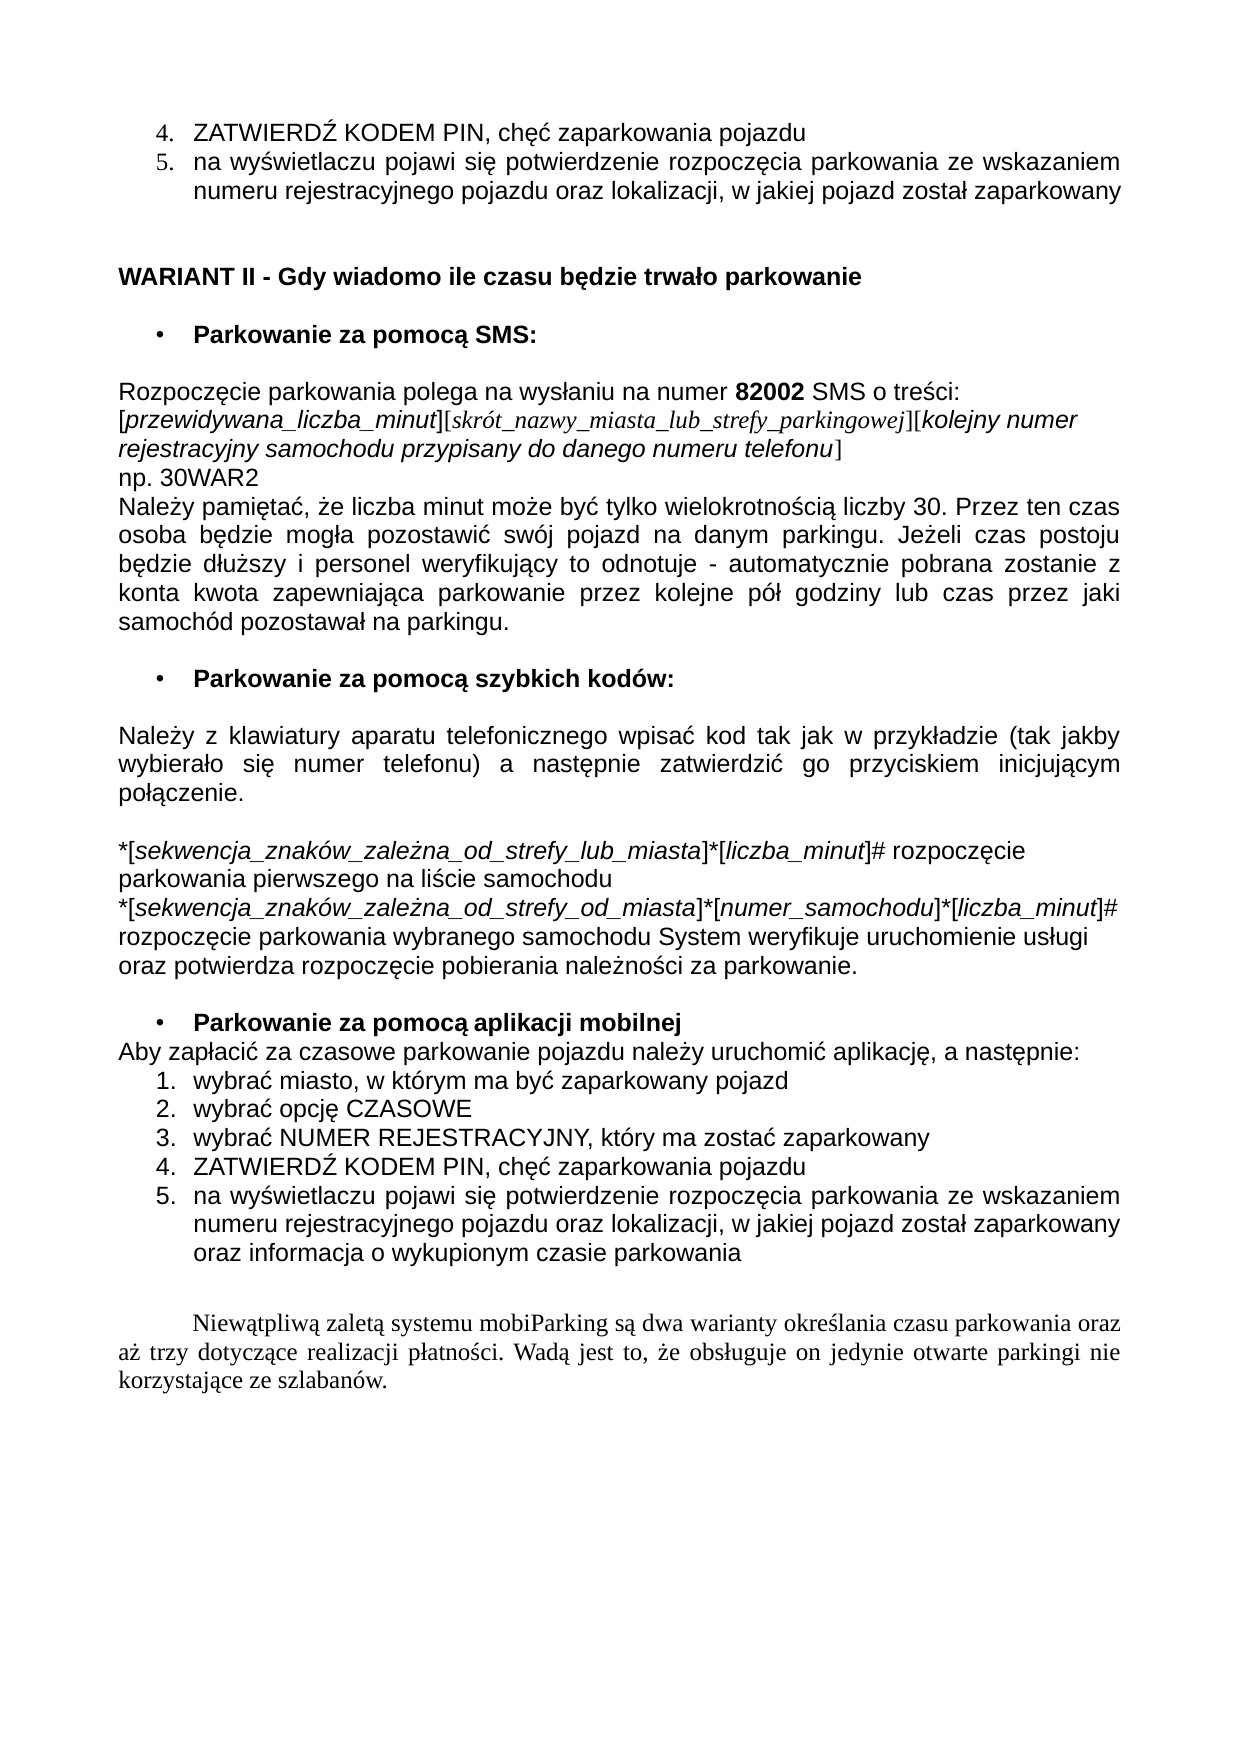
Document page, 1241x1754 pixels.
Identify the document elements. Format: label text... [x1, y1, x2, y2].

text *[sekwencja_znaków_zależna_od_strefy_lub_miasta]*[liczba_minut]# rozpoczęcie parkowania pierwszego na liście samochodu [118, 836, 1122, 893]
list Parkowanie za pomocą SMS: [156, 319, 1122, 348]
text Aby zapłacić za czasowe parkowanie pojazdu należy uruchomić aplikację, a następnie: [118, 1037, 1122, 1066]
list [przewidywana_liczba_minut][skrót_nazwy_miasta_lub_strefy_parkingowej][kolejny numer rejestracyjny samochodu przypisany do danego numeru telefonu] [118, 405, 1122, 463]
text Rozpoczęcie parkowania polega na wysłaniu na numer 82002 SMS o treści: [118, 348, 1122, 405]
list na wyświetlaczu pojawi się potwierdzenie rozpoczęcia parkowania ze wskazaniem numeru rejestracyjnego pojazdu oraz lokalizacji, w jakiej pojazd został zaparkowany [156, 147, 1122, 204]
list Należy pamiętać, że liczba minut może być tylko wielokrotnością liczby 30. Przez ten czas osoba będzie mogła pozostawić swój pojazd na danym parkingu. Jeżeli czas postoju będzie dłuższy i personel weryfikujący to odnotuje - automatycznie pobrana zostanie z konta kwota zapewniająca parkowanie przez kolejne pół godziny lub czas przez jaki samochód pozostawał na parkingu. [118, 492, 1122, 636]
list wybrać opcję CZASOWE [156, 1094, 1122, 1123]
text Należy z klawiatury aparatu telefonicznego wpisać kod tak jak w przykładzie (tak jakby wybierało się numer telefonu) a następnie zatwierdzić go przyciskiem inicjującym połączenie. [118, 692, 1122, 807]
list na wyświetlaczu pojawi się potwierdzenie rozpoczęcia parkowania ze wskazaniem numeru rejestracyjnego pojazdu oraz lokalizacji, w jakiej pojazd został zaparkowany oraz informacja o wykupionym czasie parkowania [156, 1181, 1122, 1267]
text WARIANT II - Gdy wiadomo ile czasu będzie trwało parkowanie [118, 262, 1122, 291]
list wybrać NUMER REJESTRACYJNY, który ma zostać zaparkowany [156, 1123, 1122, 1152]
list ZATWIERDŹ KODEM PIN, chęć zaparkowania pojazdu [156, 118, 1122, 147]
text *[sekwencja_znaków_zależna_od_strefy_od_miasta]*[numer_samochodu]*[liczba_minut]# rozpoczęcie parkowania wybranego samochodu System weryfikuje uruchomienie usługi oraz potwierdza rozpoczęcie pobierania należności za parkowanie. [118, 893, 1122, 1008]
list np. 30WAR2 [118, 463, 1122, 492]
list wybrać miasto, w którym ma być zaparkowany pojazd [156, 1066, 1122, 1094]
list ZATWIERDŹ KODEM PIN, chęć zaparkowania pojazdu [156, 1152, 1122, 1181]
list Parkowanie za pomocą szybkich kodów: [156, 664, 1122, 692]
list Parkowanie za pomocą aplikacji mobilnej [156, 1008, 1122, 1037]
text Niewątpliwą zaletą systemu mobiParking są dwa warianty określania czasu parkowania oraz aż trzy dotyczące realizacji płatności. Wadą jest to, że obsługuje on jedynie otwarte parkingi nie korzystające ze szlabanów. [118, 1308, 1122, 1394]
